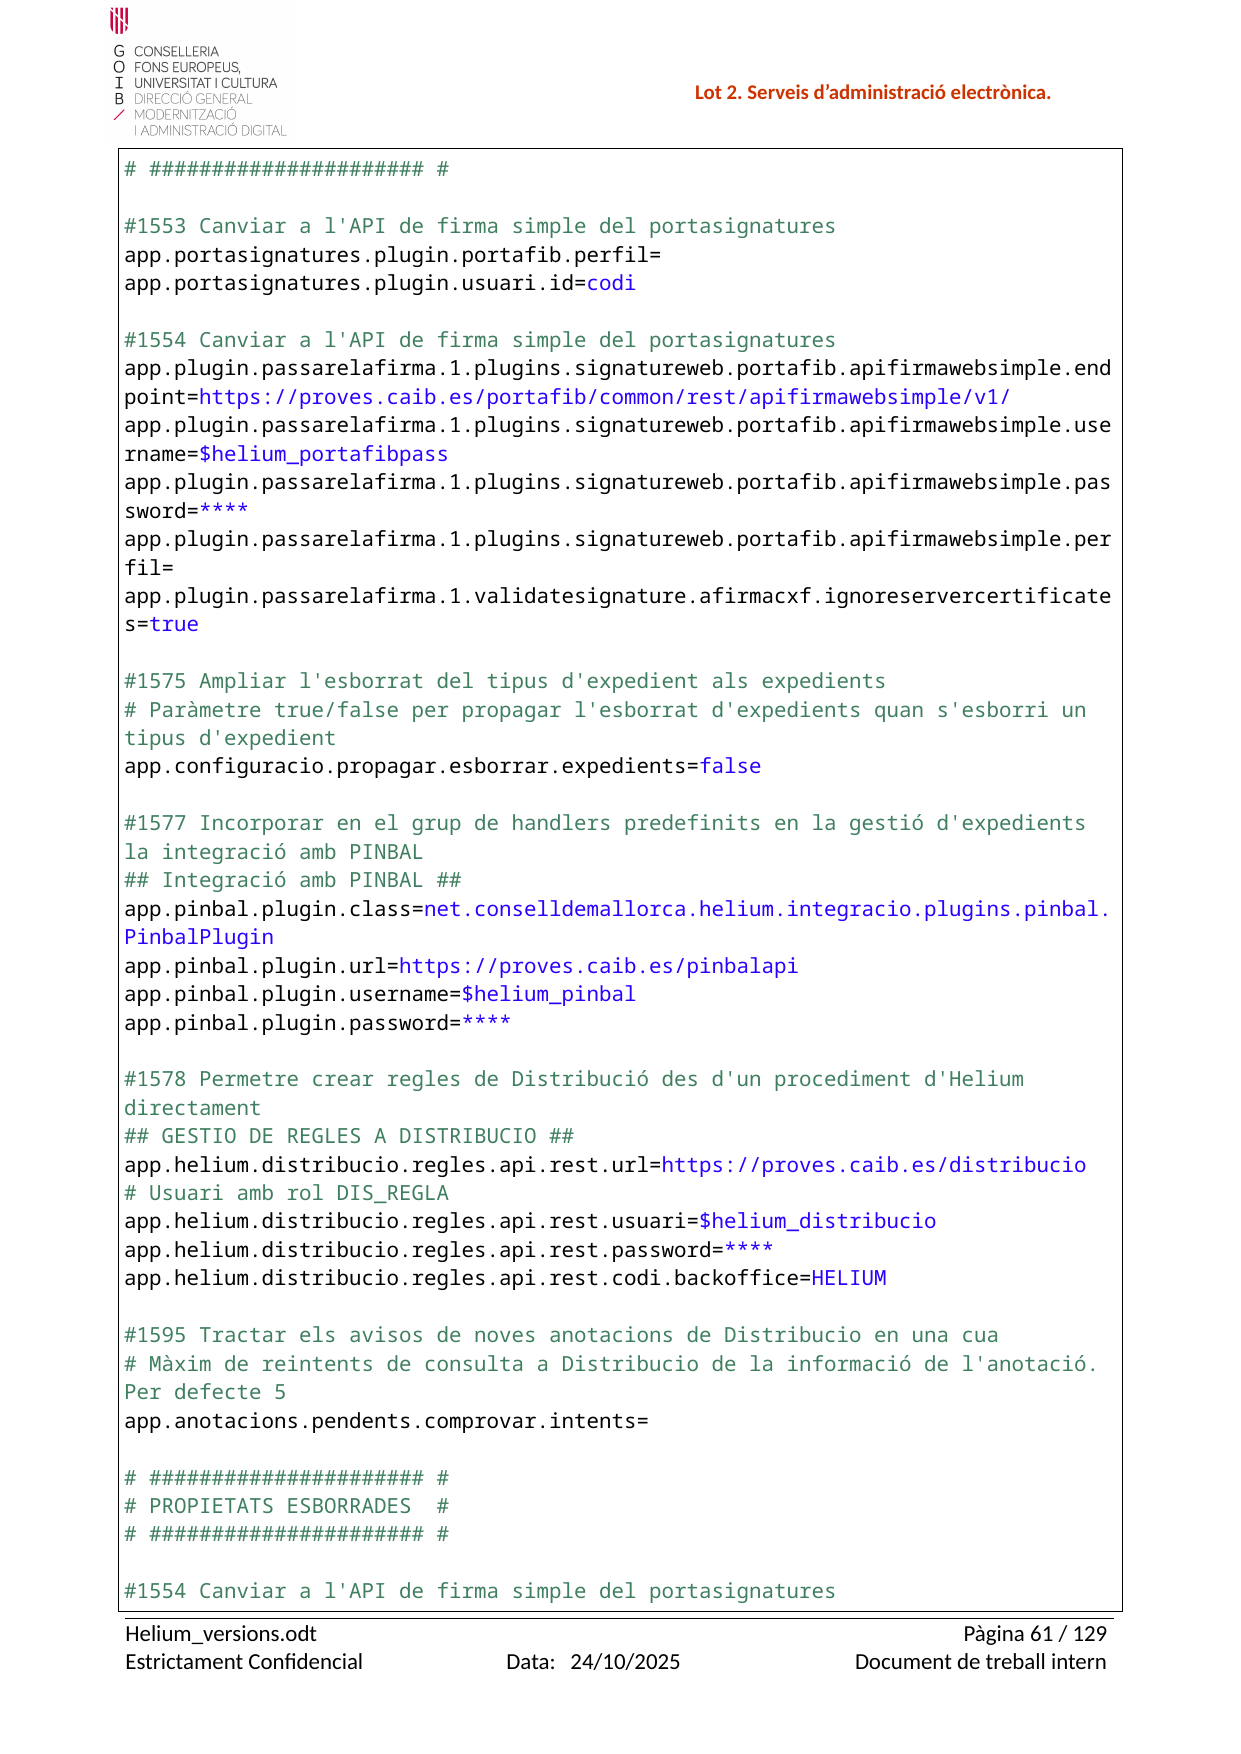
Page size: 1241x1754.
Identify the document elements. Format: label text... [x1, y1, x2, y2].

picture [100, 0, 297, 144]
table_header # ###################### # #1553 Canviar a l'API de firma simple del portasignatures app.portasignatures.plugin.portafib.perfil= app.portasignatures.plugin.usuari.id=codi #1554 Canviar a l'API de firma simple del portasignatures app.plugin.passarelafirma.1.plugins.signatureweb.portafib.apifirmawebsimple.endpoint=https://proves.caib.es/portafib/common/rest/apifirmawebsimple/v1/ app.plugin.passarelafirma.1.plugins.signatureweb.portafib.apifirmawebsimple.username=$helium_portafibpass app.plugin.passarelafirma.1.plugins.signatureweb.portafib.apifirmawebsimple.password=**** app.plugin.passarelafirma.1.plugins.signatureweb.portafib.apifirmawebsimple.perfil= app.plugin.passarelafirma.1.validatesignature.afirmacxf.ignoreservercertificates=true #1575 Ampliar l'esborrat del tipus d'expedient als expedients # Paràmetre true/false per propagar l'esborrat d'expedients quan s'esborri un tipus d'expedient app.configuracio.propagar.esborrar.expedients=false #1577 Incorporar en el grup de handlers predefinits en la gestió d'expedients la integració amb PINBAL ## Integració amb PINBAL ## app.pinbal.plugin.class=net.conselldemallorca.helium.integracio.plugins.pinbal.PinbalPlugin app.pinbal.plugin.url=https://proves.caib.es/pinbalapi app.pinbal.plugin.username=$helium_pinbal app.pinbal.plugin.password=**** #1578 Permetre crear regles de Distribució des d'un procediment d'Helium directament ## GESTIO DE REGLES A DISTRIBUCIO ## app.helium.distribucio.regles.api.rest.url=https://proves.caib.es/distribucio # Usuari amb rol DIS_REGLA app.helium.distribucio.regles.api.rest.usuari=$helium_distribucio app.helium.distribucio.regles.api.rest.password=**** app.helium.distribucio.regles.api.rest.codi.backoffice=HELIUM #1595 Tractar els avisos de noves anotacions de Distribucio en una cua # Màxim de reintents de consulta a Distribucio de la informació de l'anotació. Per defecte 5 app.anotacions.pendents.comprovar.intents= # ###################### # # PROPIETATS ESBORRADES # # ###################### # #1554 Canviar a l'API de firma simple del portasignatures [119, 149, 1122, 1611]
